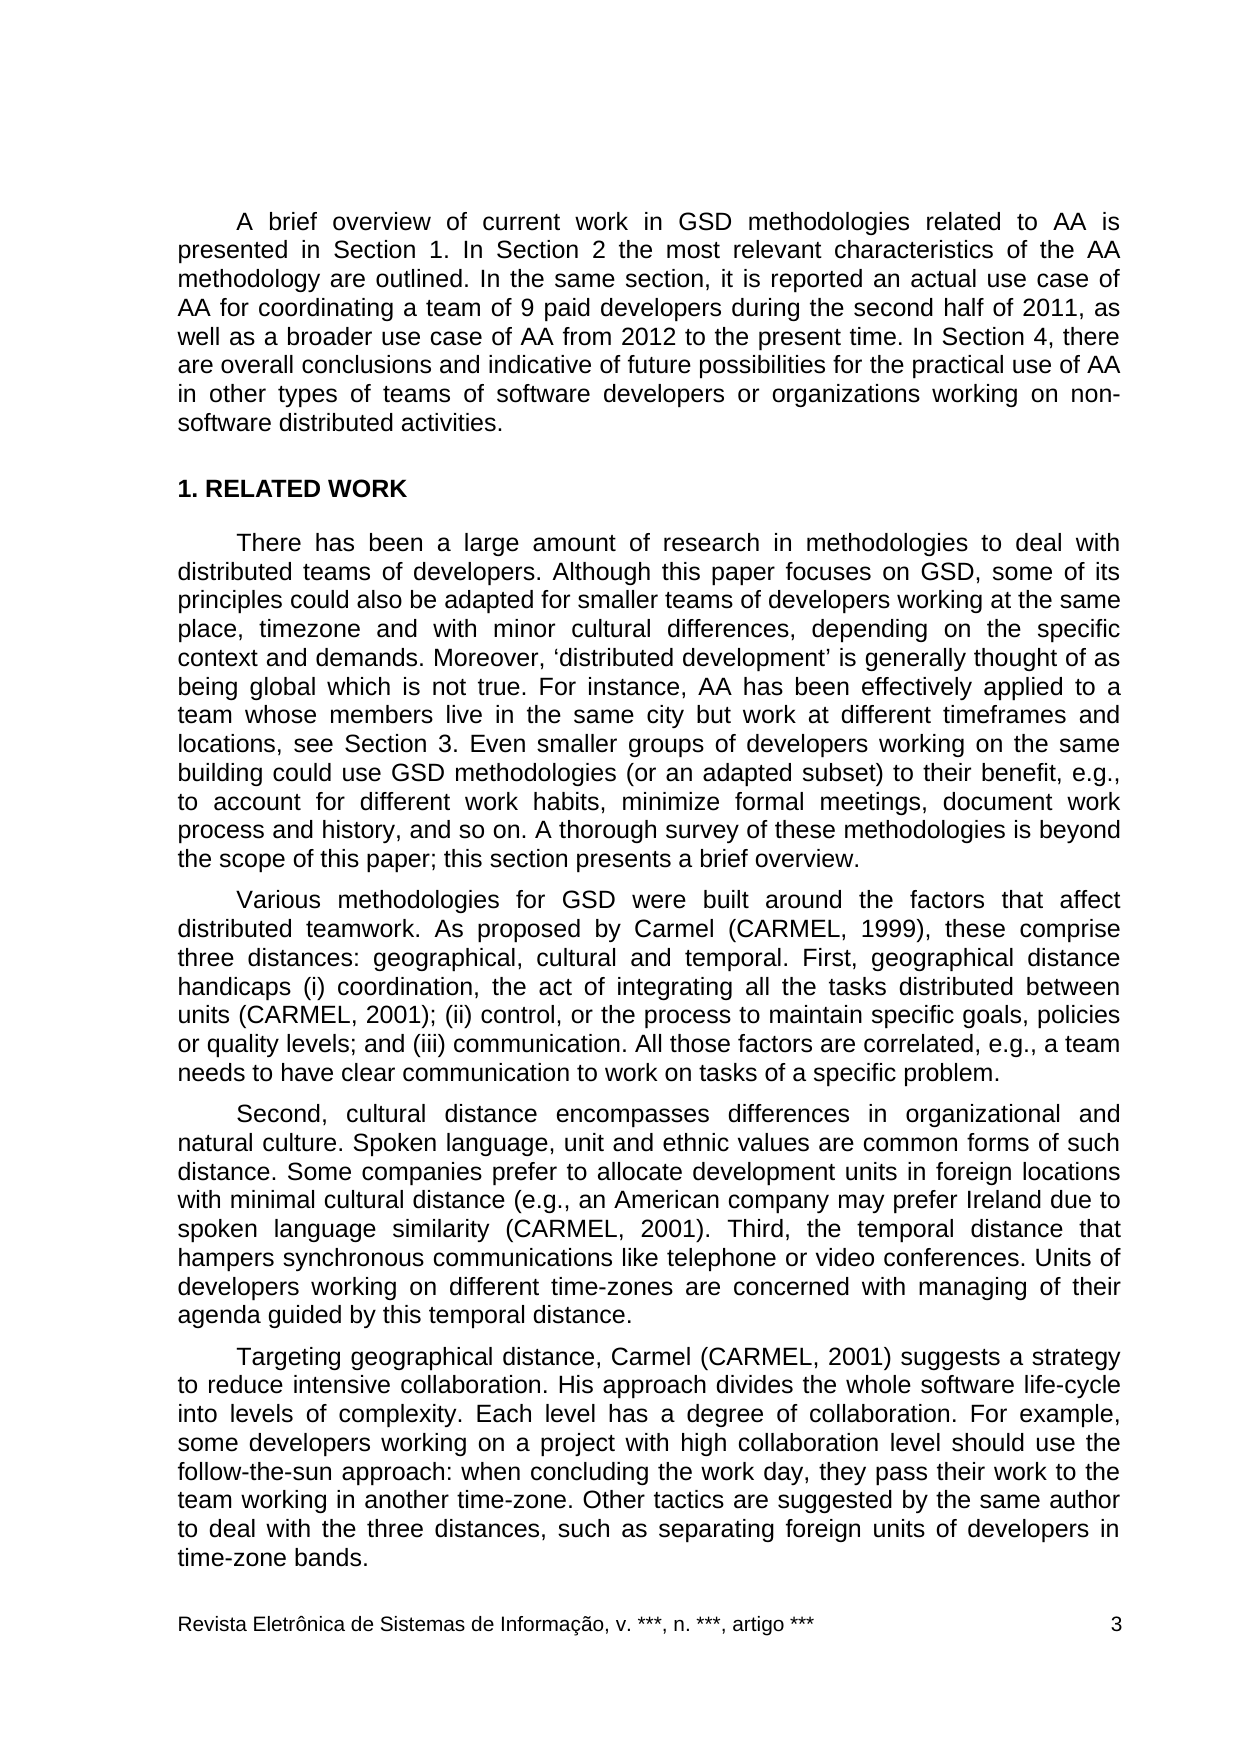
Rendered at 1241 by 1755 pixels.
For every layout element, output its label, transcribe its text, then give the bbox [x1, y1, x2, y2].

text Targeting geographical distance, Carmel (CARMEL, 2001) suggests a strategy to reduce intensive collaboration. His approach divides the whole software life-cycle into levels of complexity. Each level has a degree of collaboration. For example, some developers working on a project with high collaboration level should use the follow-the-sun approach: when concluding the work day, they pass their work to the team working in another time-zone. Other tactics are suggested by the same author to deal with the three distances, such as separating foreign units of developers in time-zone bands. [177, 1342, 1122, 1572]
text Second, cultural distance encompasses differences in organizational and natural culture. Spoken language, unit and ethnic values are common forms of such distance. Some companies prefer to allocate development units in foreign locations with minimal cultural distance (e.g., an American company may prefer Ireland due to spoken language similarity (CARMEL, 2001). Third, the temporal distance that hampers synchronous communications like telephone or video conferences. Units of developers working on different time-zones are concerned with managing of their agenda guided by this temporal distance. [177, 1099, 1122, 1329]
text Various methodologies for GSD were built around the factors that affect distributed teamwork. As proposed by Carmel (CARMEL, 1999), these comprise three distances: geographical, cultural and temporal. First, geographical distance handicaps (i) coordination, the act of integrating all the tasks distributed between units (CARMEL, 2001); (ii) control, or the process to maintain specific goals, policies or quality levels; and (iii) communication. All those factors are correlated, e.g., a team needs to have clear communication to work on tasks of a specific problem. [177, 885, 1122, 1087]
text There has been a large amount of research in methodologies to deal with distributed teams of developers. Although this paper focuses on GSD, some of its principles could also be adapted for smaller teams of developers working at the same place, timezone and with minor cultural differences, depending on the specific context and demands. Moreover, ‘distributed development’ is generally thought of as being global which is not true. For instance, AA has been effectively applied to a team whose members live in the same city but work at different timeframes and locations, see Section 3. Even smaller groups of developers working on the same building could use GSD methodologies (or an adapted subset) to their benefit, e.g., to account for different work habits, minimize formal meetings, document work process and history, and so on. A thorough survey of these methodologies is beyond the scope of this paper; this section presents a brief overview. [177, 528, 1122, 873]
text A brief overview of current work in GSD methodologies related to AA is presented in Section 1. In Section 2 the most relevant characteristics of the AA methodology are outlined. In the same section, it is reported an actual use case of AA for coordinating a team of 9 paid developers during the second half of 2011, as well as a broader use case of AA from 2012 to the present time. In Section 4, there are overall conclusions and indicative of future possibilities for the practical use of AA in other types of teams of software developers or organizations working on non-software distributed activities. [177, 207, 1122, 437]
subtitle 1. RELATED WORK [177, 474, 1122, 503]
